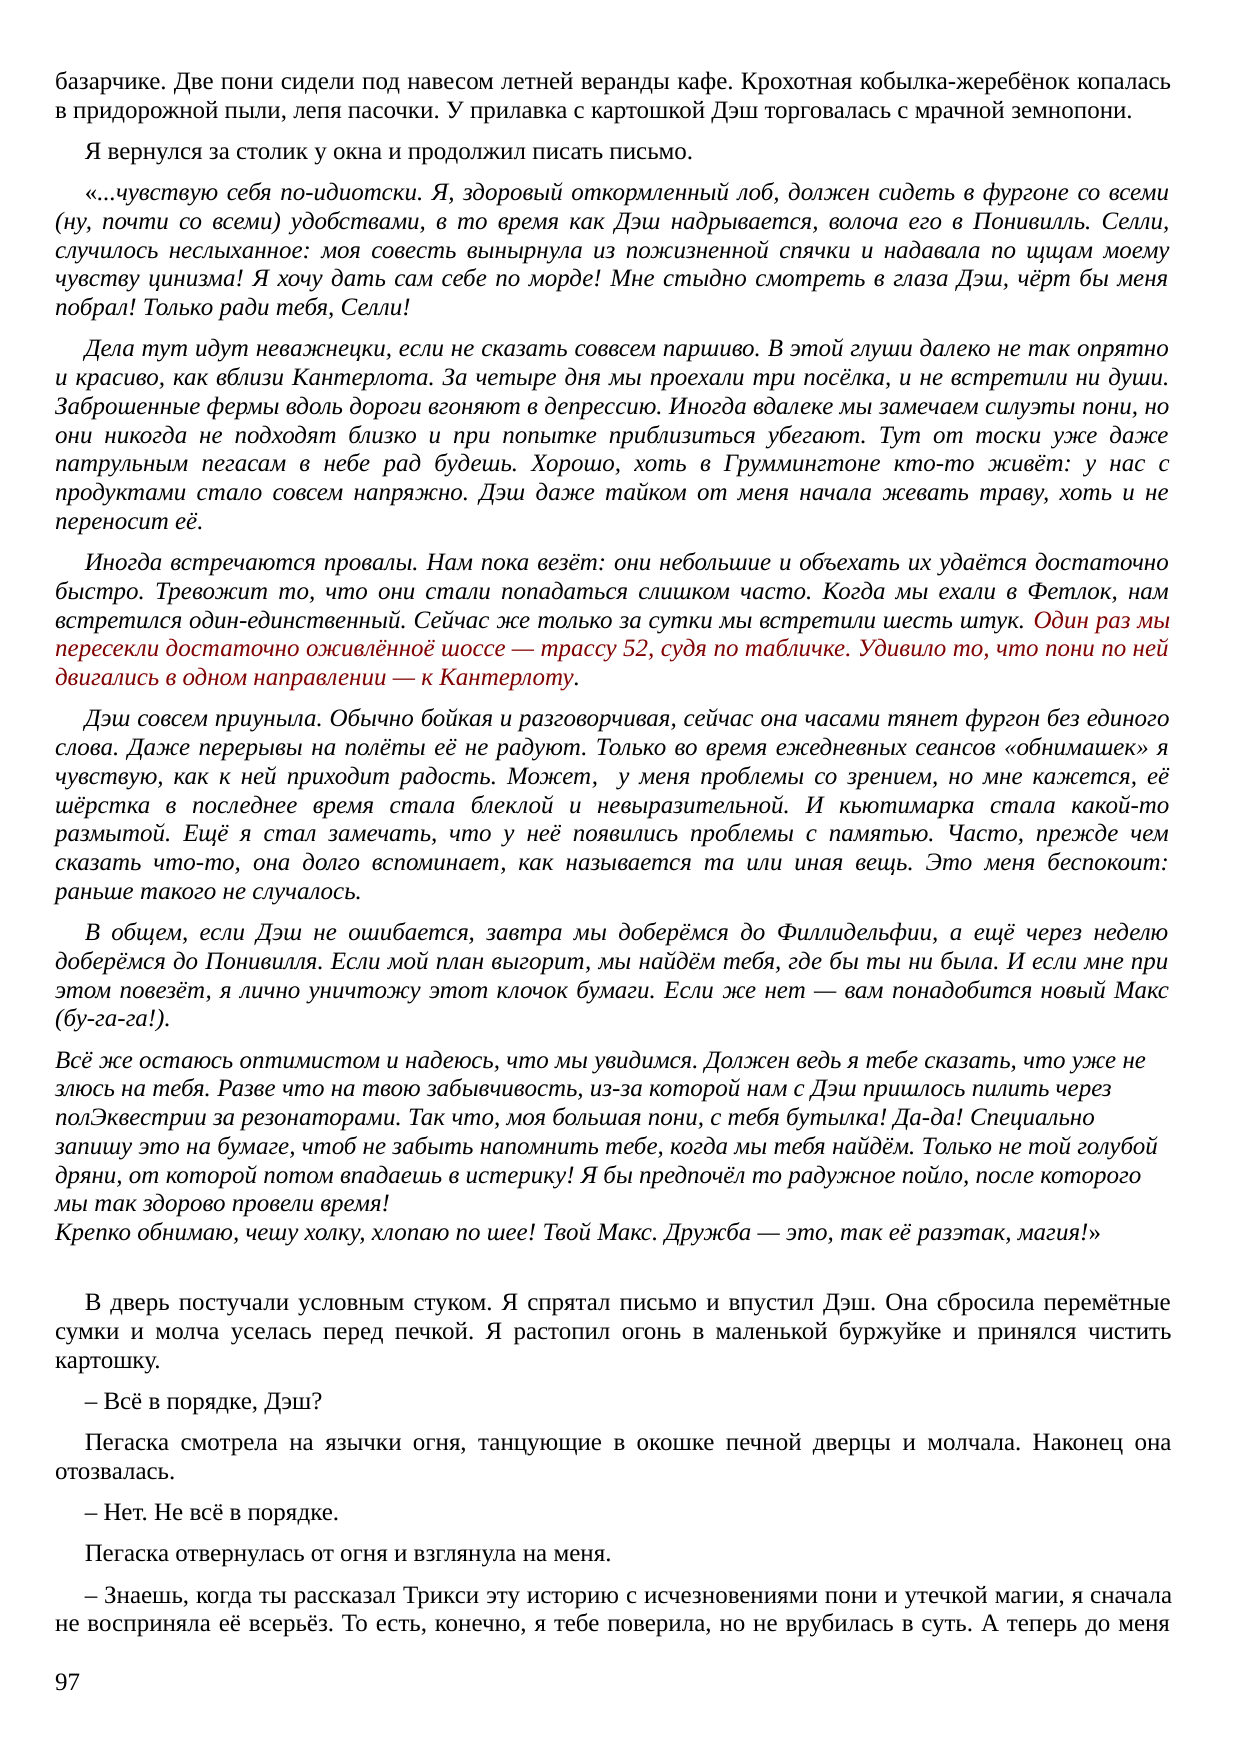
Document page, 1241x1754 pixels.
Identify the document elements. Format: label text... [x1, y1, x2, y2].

text Дела тут идут неважнецки, если не сказать соввсем паршиво. В этой глуши далеко не так опрятно и красиво, как вблизи Кантерлота. За четыре дня мы проехали три посёлка, и не встретили ни души. Заброшенные фермы вдоль дороги вгоняют в депрессию. Иногда вдалеке мы замечаем силуэты пони, но они никогда не подходят близко и при попытке приблизиться убегают. Тут от тоски уже даже патрульным пегасам в небе рад будешь. Хорошо, хоть в Груммингтоне кто-то живёт: у нас с продуктами стало совсем напряжно. Дэш даже тайком от меня начала жевать траву, хоть и не переносит её. [55, 333, 1173, 535]
text – Нет. Не всё в порядке. [55, 1497, 1173, 1526]
text базарчике. Две пони сидели под навесом летней веранды кафе. Крохотная кобылка-жеребёнок копалась в придорожной пыли, лепя пасочки. У прилавка с картошкой Дэш торговалась с мрачной земнопони. [55, 66, 1173, 123]
text Дэш совсем приуныла. Обычно бойкая и разговорчивая, сейчас она часами тянет фургон без единого слова. Даже перерывы на полёты её не радуют. Только во время ежедневных сеансов «обнимашек» я чувствую, как к ней приходит радость. Может, у меня проблемы со зрением, но мне кажется, её шёрстка в последнее время стала блеклой и невыразительной. И кьютимарка стала какой-то размытой. Ещё я стал замечать, что у неё появились проблемы с памятью. Часто, прежде чем сказать что-то, она долго вспоминает, как называется та или иная вещь. Это меня беспокоит: раньше такого не случалось. [55, 703, 1173, 905]
text «...чувствую себя по-идиотски. Я, здоровый откормленный лоб, должен сидеть в фургоне со всеми (ну, почти со всеми) удобствами, в то время как Дэш надрывается, волоча его в Понивилль. Селли, случилось неслыханное: моя совесть вынырнула из пожизненной спячки и надавала по щщам моему чувству цинизма! Я хочу дать сам себе по морде! Мне стыдно смотреть в глаза Дэш, чёрт бы меня побрал! Только ради тебя, Селли! [55, 177, 1173, 321]
text В дверь постучали условным стуком. Я спрятал письмо и впустил Дэш. Она сбросила перемётные сумки и молча уселась перед печкой. Я растопил огонь в маленькой буржуйке и принялся чистить картошку. [55, 1287, 1173, 1373]
text Пегаска отвернулась от огня и взглянула на меня. [55, 1538, 1173, 1567]
text Иногда встречаются провалы. Нам пока везёт: они небольшие и объехать их удаётся достаточно быстро. Тревожит то, что они стали попадаться слишком часто. Когда мы ехали в Фетлок, нам встретился один-единственный. Сейчас же только за сутки мы встретили шесть штук. Один раз мы пересекли достаточно оживлённоё шоссе — трассу 52, судя по табличке. Удивило то, что пони по ней двигались в одном направлении — к Кантерлоту. [55, 547, 1173, 691]
text Крепко обнимаю, чешу холку, хлопаю по шее! Твой Макс. Дружба — это, так её разэтак, магия!» [55, 1217, 1173, 1246]
text Я вернулся за столик у окна и продолжил писать письмо. [55, 136, 1173, 165]
text – Знаешь, когда ты рассказал Трикси эту историю с исчезновениями пони и утечкой магии, я сначала не восприняла её всерьёз. То есть, конечно, я тебе поверила, но не врубилась в суть. А теперь до меня [55, 1580, 1173, 1637]
text В общем, если Дэш не ошибается, завтра мы доберёмся до Филлидельфии, а ещё через неделю доберёмся до Понивилля. Если мой план выгорит, мы найдём тебя, где бы ты ни была. И если мне при этом повезёт, я лично уничтожу этот клочок бумаги. Если же нет — вам понадобится новый Макс (бу-га-га!). [55, 917, 1173, 1032]
text Всё же остаюсь оптимистом и надеюсь, что мы увидимся. Должен ведь я тебе сказать, что уже не злюсь на тебя. Разве что на твою забывчивость, из-за которой нам с Дэш пришлось пилить через полЭквестрии за резонаторами. Так что, моя большая пони, с тебя бутылка! Да-да! Специально запишу это на бумаге, чтоб не забыть напомнить тебе, когда мы тебя найдём. Только не той голубой дряни, от которой потом впадаешь в истерику! Я бы предпочёл то радужное пойло, после которого мы так здорово провели время! [55, 1045, 1173, 1217]
text – Всё в порядке, Дэш? [55, 1386, 1173, 1415]
text Пегаска смотрела на язычки огня, танцующие в окошке печной дверцы и молчала. Наконец она отозвалась. [55, 1427, 1173, 1485]
